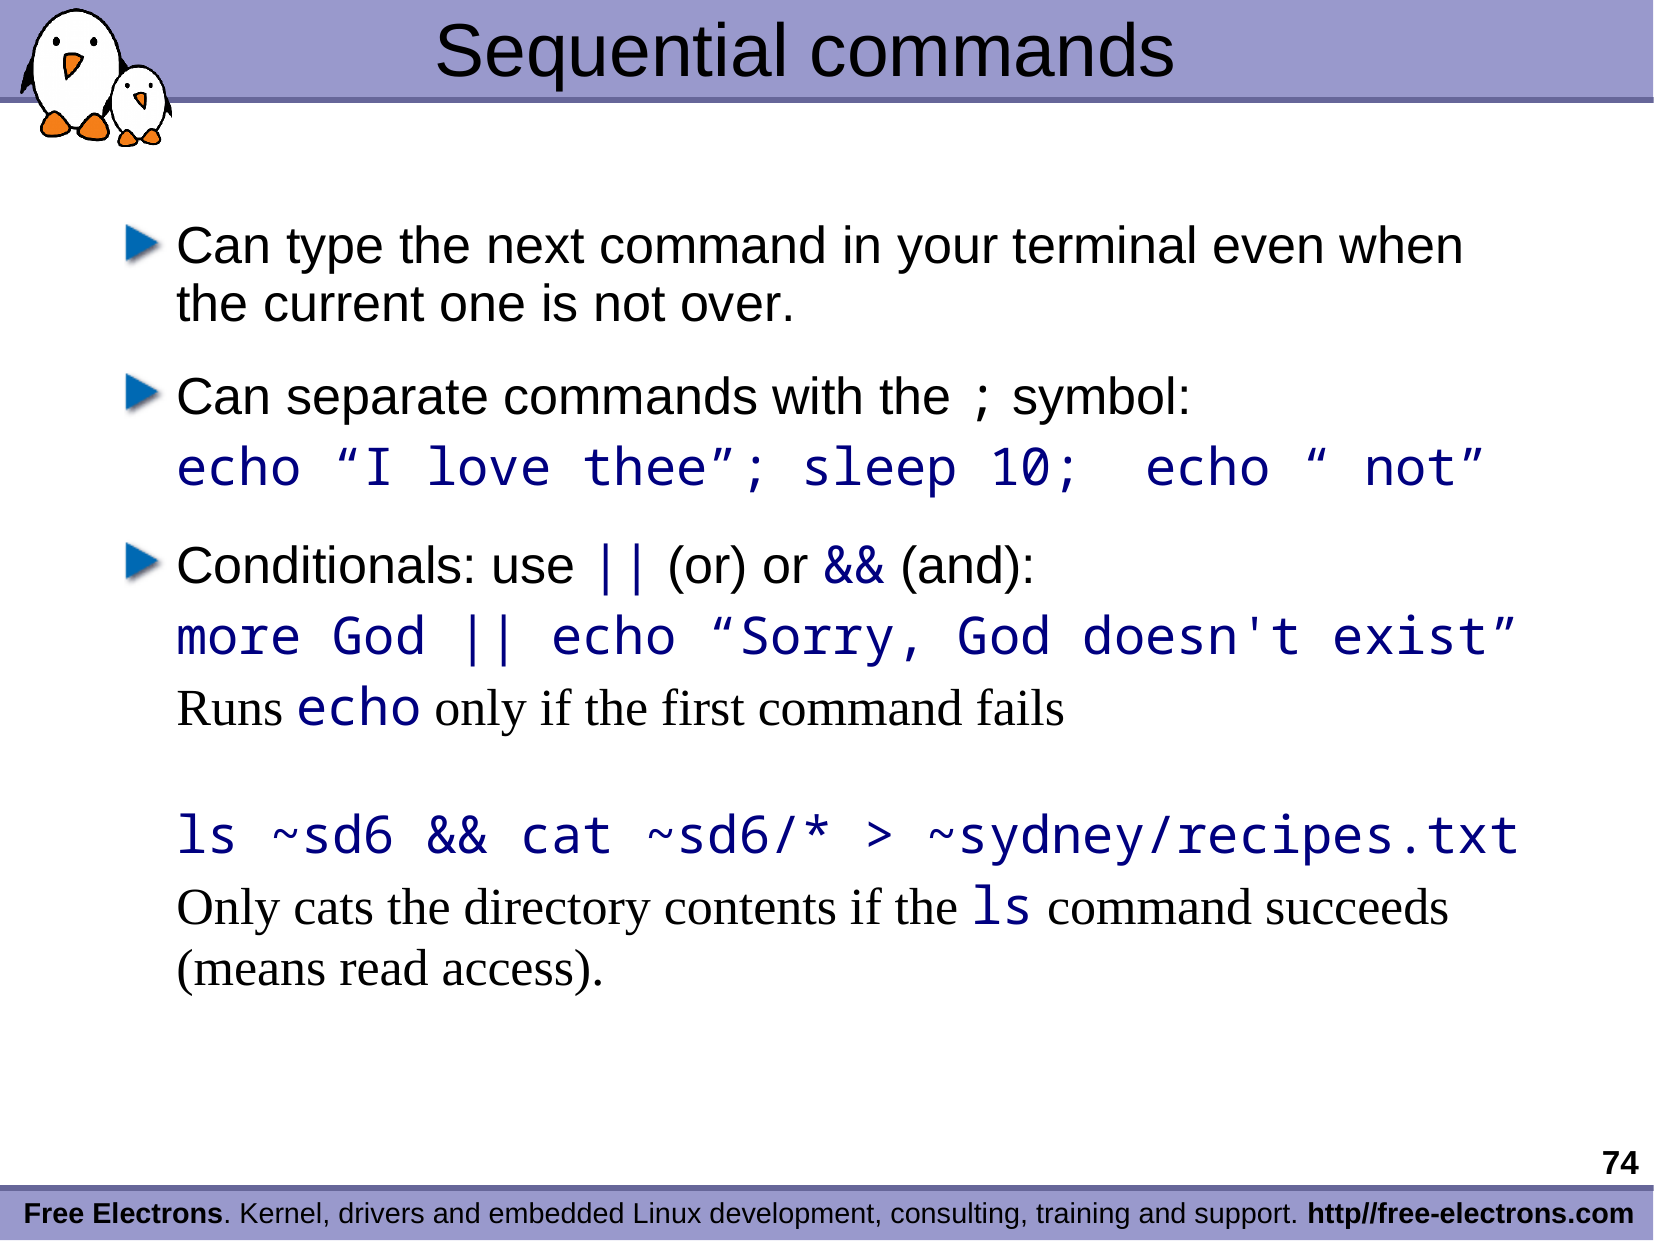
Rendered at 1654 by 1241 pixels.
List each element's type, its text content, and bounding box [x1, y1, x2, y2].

title Sequential commands [60, 0, 1551, 101]
picture [20, 8, 172, 147]
list Can type the next command in your terminal even when the current one is not over. Can separate commands with the ; symbol: echo “I love thee”; sleep 10; echo “ not” Conditionals: use || (or) or && (and): more God || echo “Sorry, God doesn't exist” Runs echo only if the first command fails ls ~sd6 && cat ~sd6/* > ~sydney/recipes.txt Only cats the directory contents if the ls command succeeds (means read access). [105, 216, 1547, 1066]
